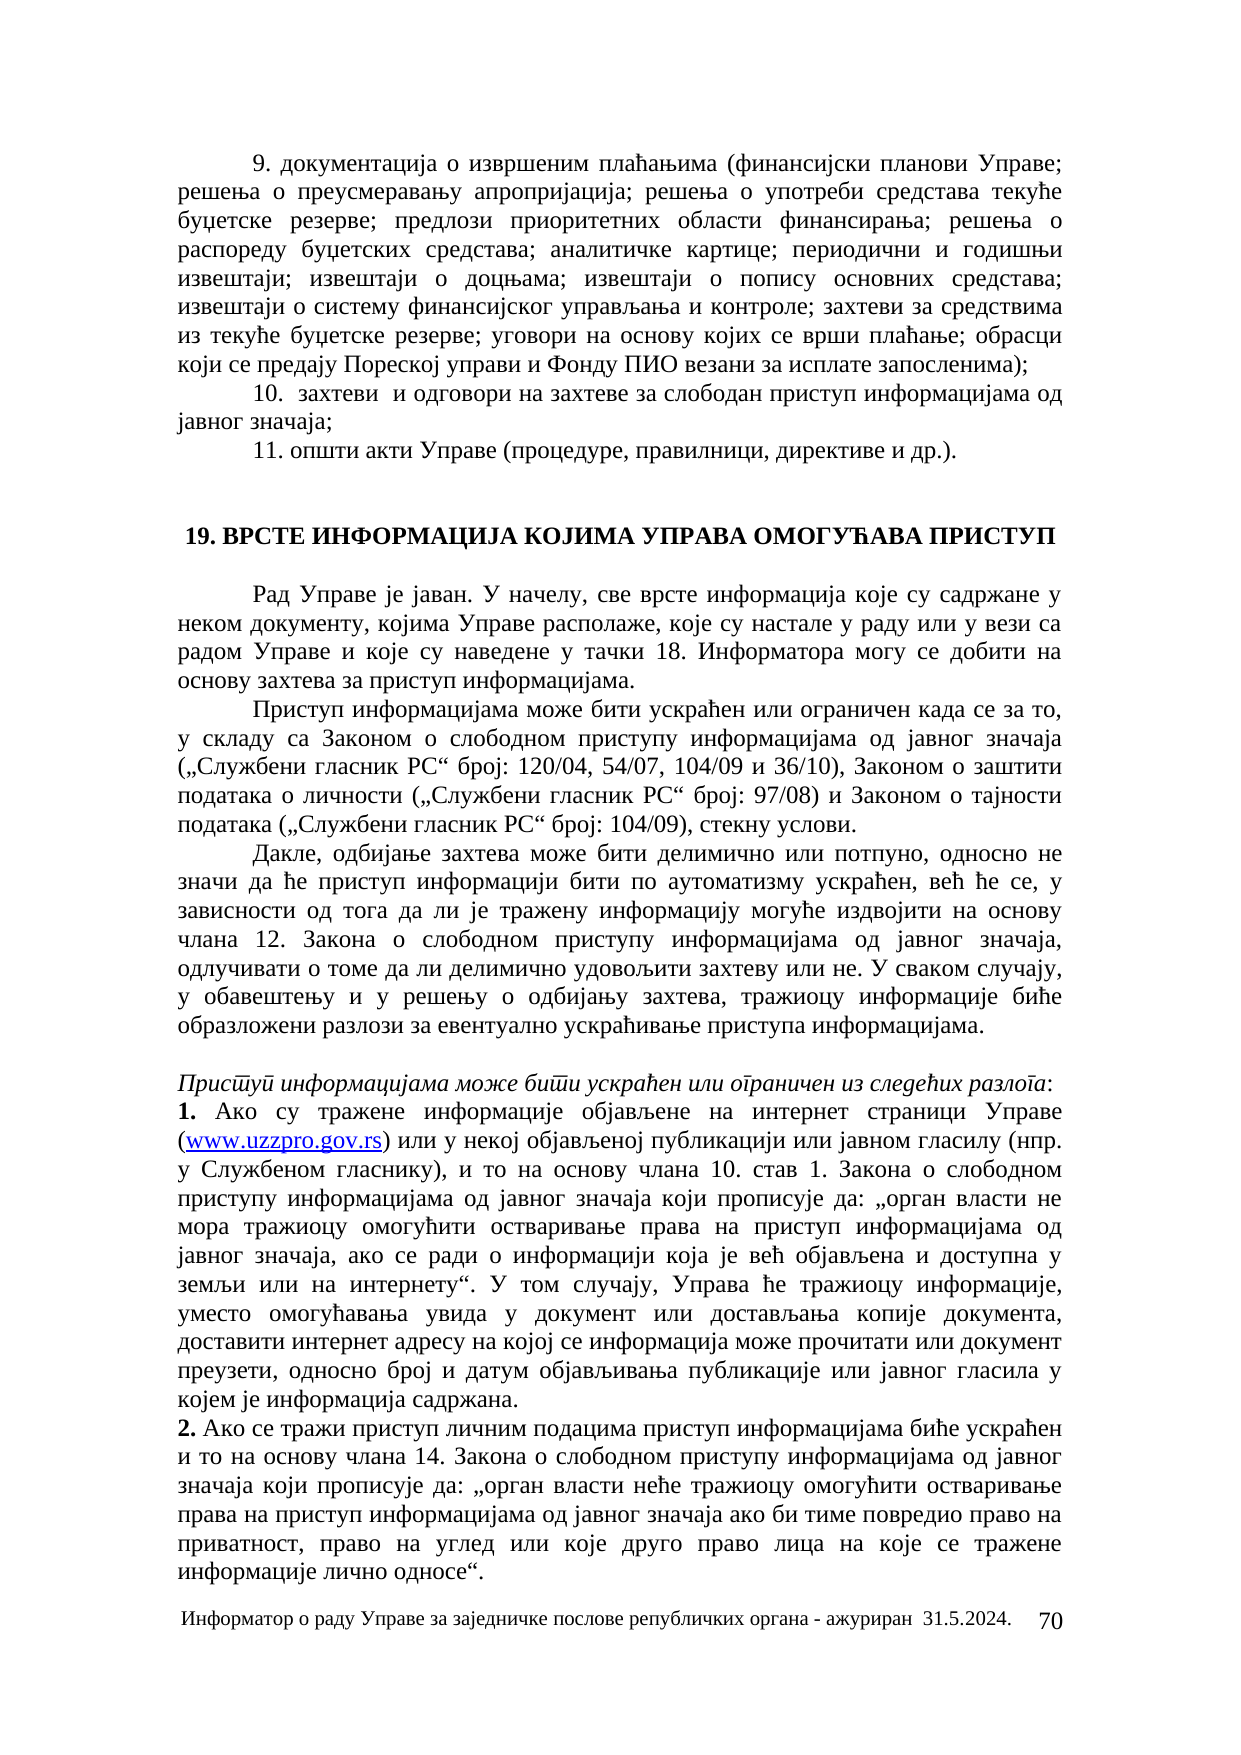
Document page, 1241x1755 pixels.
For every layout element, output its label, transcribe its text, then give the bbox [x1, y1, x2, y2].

text 1. Ако су тражене информације објављене на интернет страници Управе (www.uzzpro.gov.rs) или у некој објављеној публикацији или јавном гласилу (нпр. у Службеном гласнику), и то на основу члана 10. став 1. Закона о слободном приступу информацијама од јавног значаја који прописује да: „орган власти не мора тражиоцу омогућити остваривање права на приступ информацијама од јавног значаја, ако се ради о информацији која је већ објављена и доступна у земљи или на интернету“. У том случају, Управа ће тражиоцу информације, уместо омогућавања увида у документ или достављања копије документа, доставити интернет адресу на којој се информација може прочитати или документ преузети, односно број и датум објављивања публикације или јавног гласила у којем је информација садржана. [177, 1096, 1063, 1413]
text 11. општи акти Управе (процедуре, правилници, директиве и др.). [177, 435, 1063, 464]
text Рад Управе је јаван. У начелу, све врсте информација које су садржане у неком документу, којима Управе располаже, које су настале у раду или у вези са радом Управе и које су наведене у тачки 18. Информатора могу се добити на основу захтева за приступ информацијама. [177, 579, 1063, 694]
text Приступ информацијама може бити ускраћен или ограничен из следећих разлога: [177, 1068, 1063, 1096]
text 9. документација о извршеним плаћањима (финансијски планови Управе; решења о преусмеравању апропријација; решења о употреби средстава текуће буџетске резерве; предлози приоритетних области финансирања; решења о распореду буџетских средстава; аналитичке картице; периодични и годишњи извештаји; извештаји о доцњама; извештаји о попису основних средстава; извештаји о систему финансијског управљања и контроле; захтеви за средствима из текуће буџетске резерве; уговори на основу којих се врши плаћање; обрасци који се предају Пореској управи и Фонду ПИО везани за исплате запосленима); [177, 148, 1063, 378]
text Приступ информацијама може бити ускраћен или ограничен када се за то, у складу са Законом о слободном приступу информацијама од јавног значаја („Службени гласник РС“ број: 120/04, 54/07, 104/09 и 36/10), Законом о заштити података о личности („Службени гласник РС“ број: 97/08) и Законом о тајности података („Службени гласник РС“ број: 104/09), стекну услови. [177, 694, 1063, 838]
text 10. захтеви и одговори на захтеве за слободан приступ информацијама од јавног значаја; [177, 378, 1063, 435]
text 2. Ако се тражи приступ личним подацима приступ информацијама биће ускраћен и то на основу члана 14. Закона о слободном приступу информацијама од јавног значаја који прописује да: „орган власти неће тражиоцу омогућити остваривање права на приступ информацијама од јавног значаја ако би тиме повредио право на приватност, право на углед или које друго право лица на које се тражене информације лично односе“. [177, 1413, 1063, 1585]
subtitle 19. ВРСТЕ ИНФОРМАЦИЈА КОЈИМА УПРАВА ОМОГУЋАВА ПРИСТУП [177, 521, 1063, 550]
text Дакле, одбијање захтева може бити делимично или потпуно, односно не значи да ће приступ информацији бити по аутоматизму ускраћен, већ ће се, у зависности од тога да ли је тражену информацију могуће издвојити на основу члана 12. Закона о слободном приступу информацијама од јавног значаја, одлучивати о томе да ли делимично удовољити захтеву или не. У сваком случају, у обавештењу и у решењу о одбијању захтева, тражиоцу информације биће образложени разлози за евентуално ускраћивање приступа информацијама. [177, 838, 1063, 1039]
